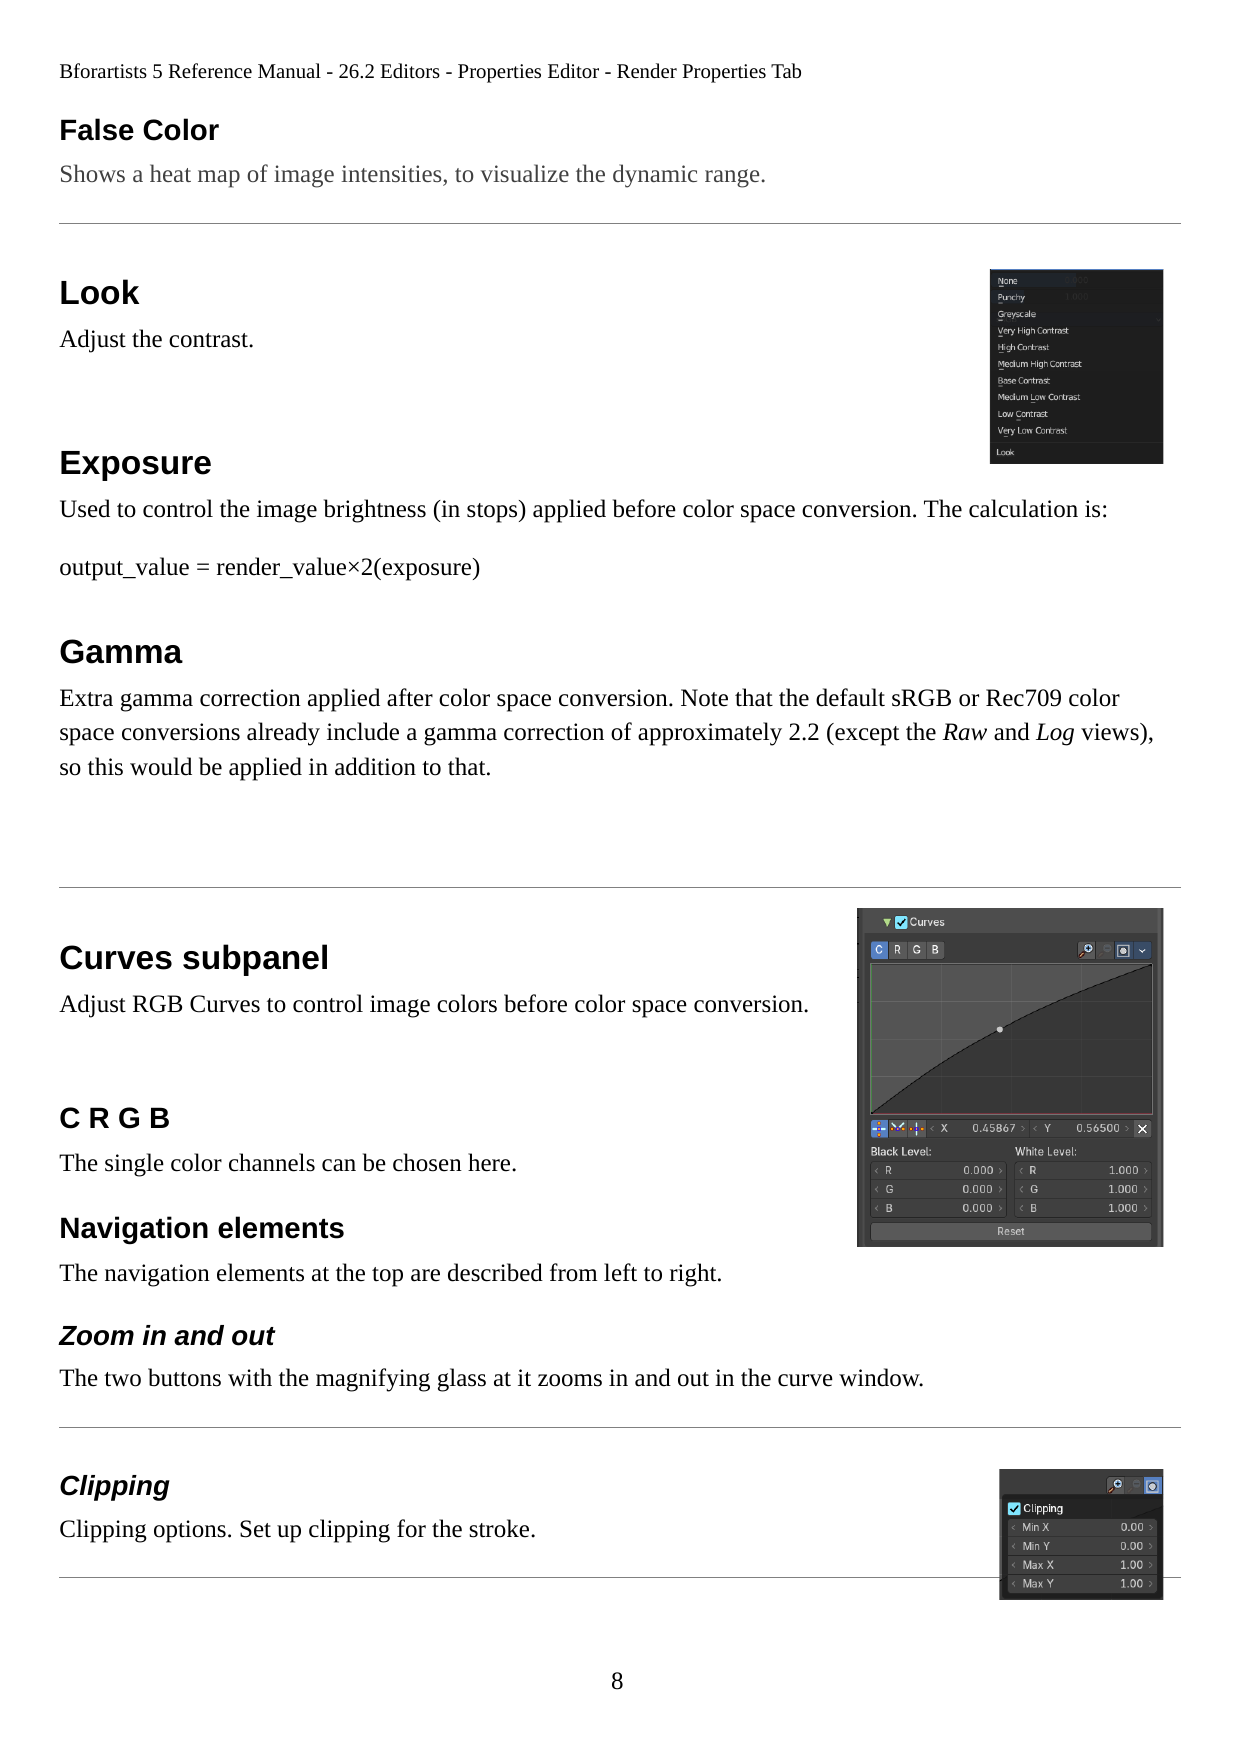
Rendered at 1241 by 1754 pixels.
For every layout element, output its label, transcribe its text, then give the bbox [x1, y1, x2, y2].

text [1164, 324, 1181, 353]
subtitle Clipping [59, 1469, 999, 1501]
subtitle [1164, 1101, 1181, 1135]
text Adjust the contrast. [59, 324, 989, 353]
subtitle Zoom in and out [59, 1319, 1181, 1351]
subtitle Gamma [59, 631, 1181, 670]
text The navigation elements at the top are described from left to right. [59, 1258, 1181, 1286]
subtitle [1164, 273, 1181, 312]
subtitle Curves subpanel [59, 938, 857, 976]
subtitle [1164, 1211, 1181, 1245]
subtitle Look [59, 273, 989, 312]
text Extra gamma correction applied after color space conversion. Note that the default sRGB or Rec709 color space conversions already include a gamma correction of approximately 2.2 (except the Raw and Log views), so this would be applied in addition to that. [59, 683, 1181, 780]
picture [989, 269, 1164, 464]
subtitle Exposure [59, 443, 1181, 482]
subtitle False Color [59, 113, 1181, 146]
subtitle C R G B [59, 1101, 857, 1135]
picture [999, 1469, 1164, 1600]
text The single color channels can be chosen here. [59, 1148, 857, 1176]
text Clipping options. Set up clipping for the stroke. [59, 1514, 999, 1542]
text Shows a heat map of image intensities, to visualize the dynamic range. [59, 159, 1181, 188]
picture [857, 908, 1164, 1247]
subtitle Navigation elements [59, 1211, 857, 1245]
subtitle [1164, 1469, 1181, 1501]
text The two buttons with the magnifying glass at it zooms in and out in the curve window. [59, 1363, 1181, 1392]
subtitle [1164, 938, 1181, 976]
list Used to control the image brightness (in stops) applied before color space conversion. The calculation is: [59, 494, 1181, 523]
text Adjust RGB Curves to control image colors before color space conversion. [59, 989, 857, 1017]
list output_value = render_value×2(exposure) [59, 552, 1181, 581]
